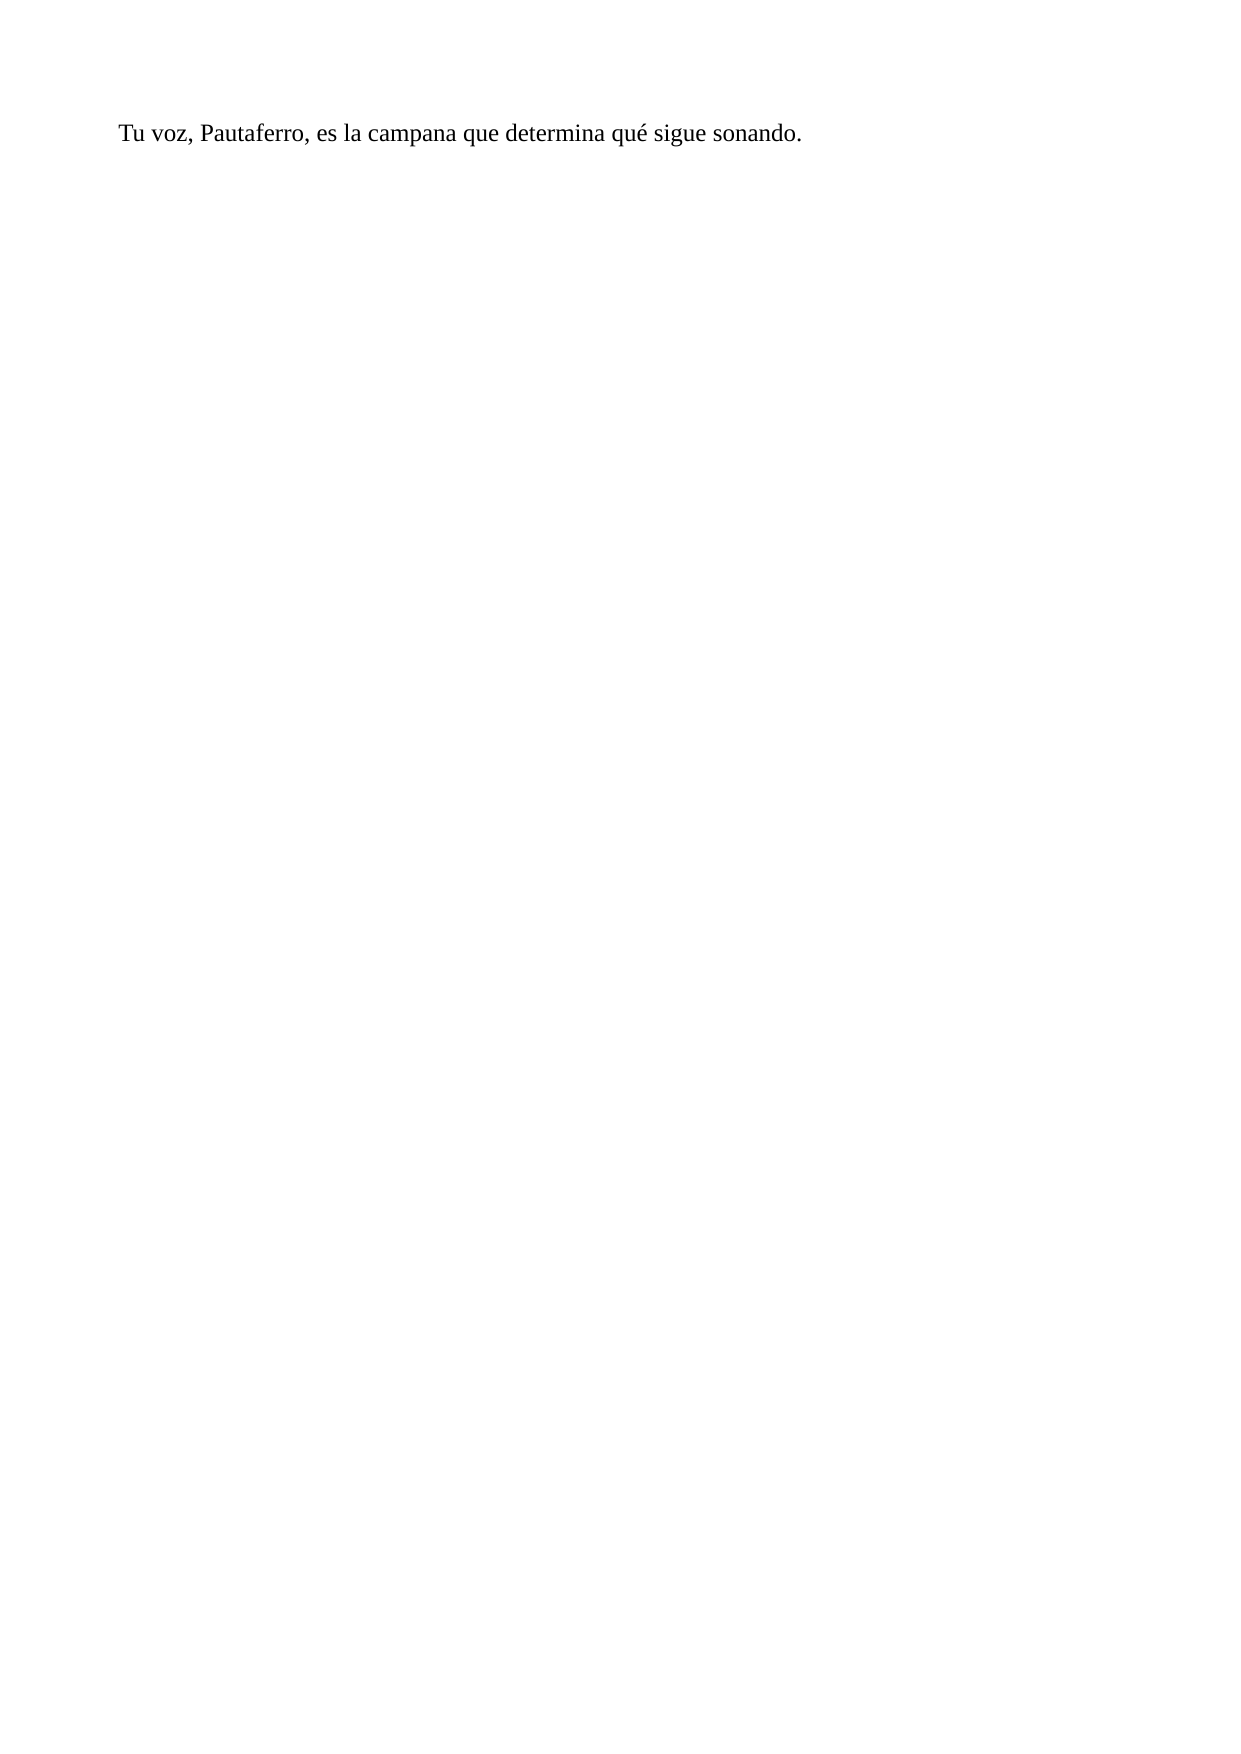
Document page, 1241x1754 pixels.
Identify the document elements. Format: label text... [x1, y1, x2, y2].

text Tu voz, Pautaferro, es la campana que determina qué sigue sonando. [118, 118, 1122, 147]
